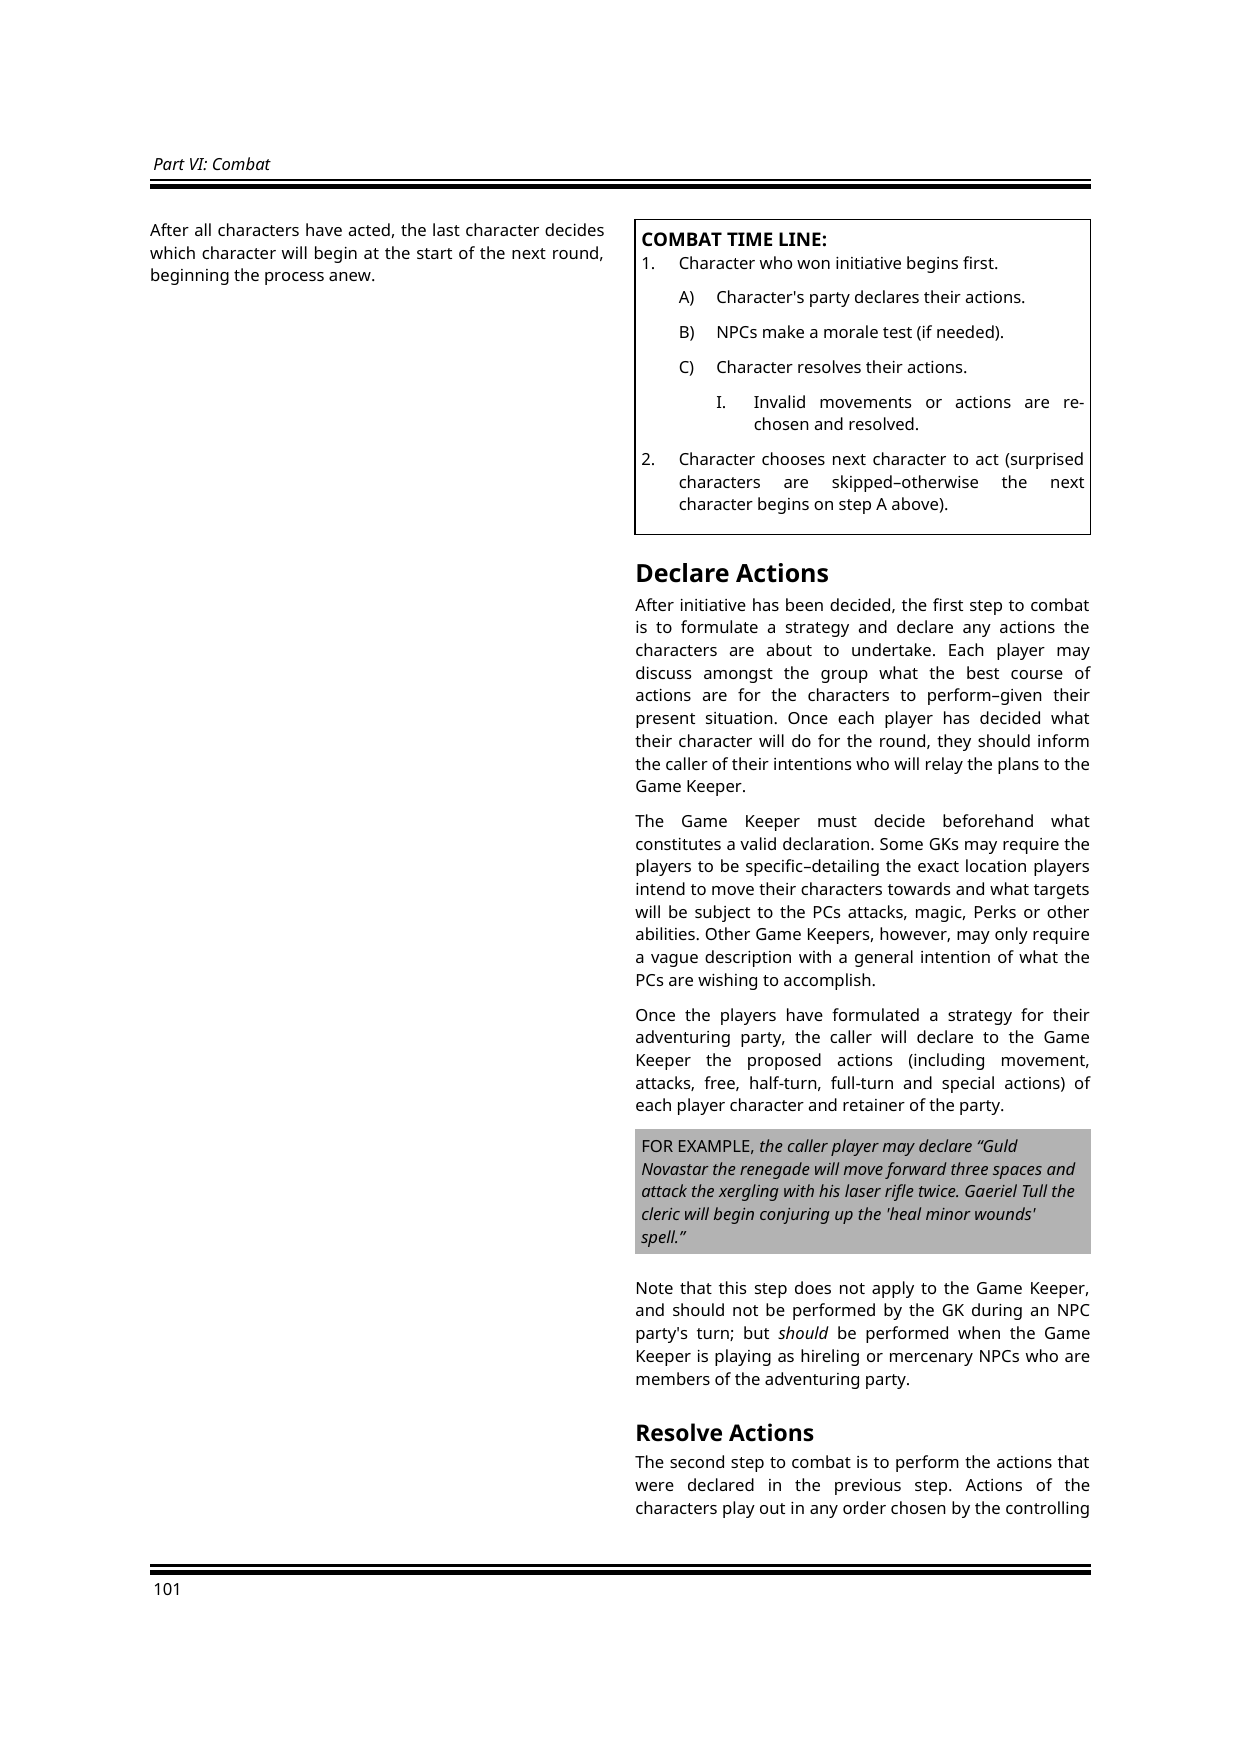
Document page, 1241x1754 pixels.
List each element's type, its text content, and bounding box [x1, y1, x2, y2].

subtitle Resolve Actions [635, 1417, 1091, 1448]
table_header Combat Time Line: Character who won initiative begins first. Character's party declares their actions. NPCs make a morale test (if needed). Character resolves their actions. Invalid movements or actions are re-chosen and resolved. Character chooses next character to act (surprised characters are skipped–otherwise the next character begins on step A above). [636, 220, 1090, 533]
text Note that this step does not apply to the Game Keeper, and should not be performed by the GK during an NPC party's turn; but should be performed when the Game Keeper is playing as hireling or mercenary NPCs who are members of the adventuring party. [635, 1276, 1091, 1390]
text The second step to combat is to perform the actions that were declared in the previous step. Actions of the characters play out in any order chosen by the controlling [635, 1451, 1091, 1519]
text Once the players have formulated a strategy for their adventuring party, the caller will declare to the Game Keeper the proposed actions (including movement, attacks, free, half-turn, full-turn and special actions) of each player character and retainer of the party. [635, 1003, 1091, 1117]
table_header FOR EXAMPLE, the caller player may declare “Guld Novastar the renegade will move forward three spaces and attack the xergling with his laser rifle twice. Gaeriel Tull the cleric will begin conjuring up the 'heal minor wounds' spell.” [635, 1129, 1091, 1254]
text After initiative has been decided, the first step to combat is to formulate a strategy and declare any actions the characters are about to undertake. Each player may discuss amongst the group what the best course of actions are for the characters to perform–given their present situation. Once each player has decided what their character will do for the round, they should inform the caller of their intentions who will relay the plans to the Game Keeper. [635, 593, 1091, 797]
subtitle Declare Actions [635, 556, 1091, 590]
text After all characters have acted, the last character decides which character will begin at the start of the next round, beginning the process anew. [150, 219, 605, 287]
text The Game Keeper must decide beforehand what constitutes a valid declaration. Some GKs may require the players to be specific–detailing the exact location players intend to move their characters towards and what targets will be subject to the PCs attacks, magic, Perks or other abilities. Other Game Keepers, however, may only require a vague description with a general intention of what the PCs are wishing to accomplish. [635, 809, 1091, 991]
